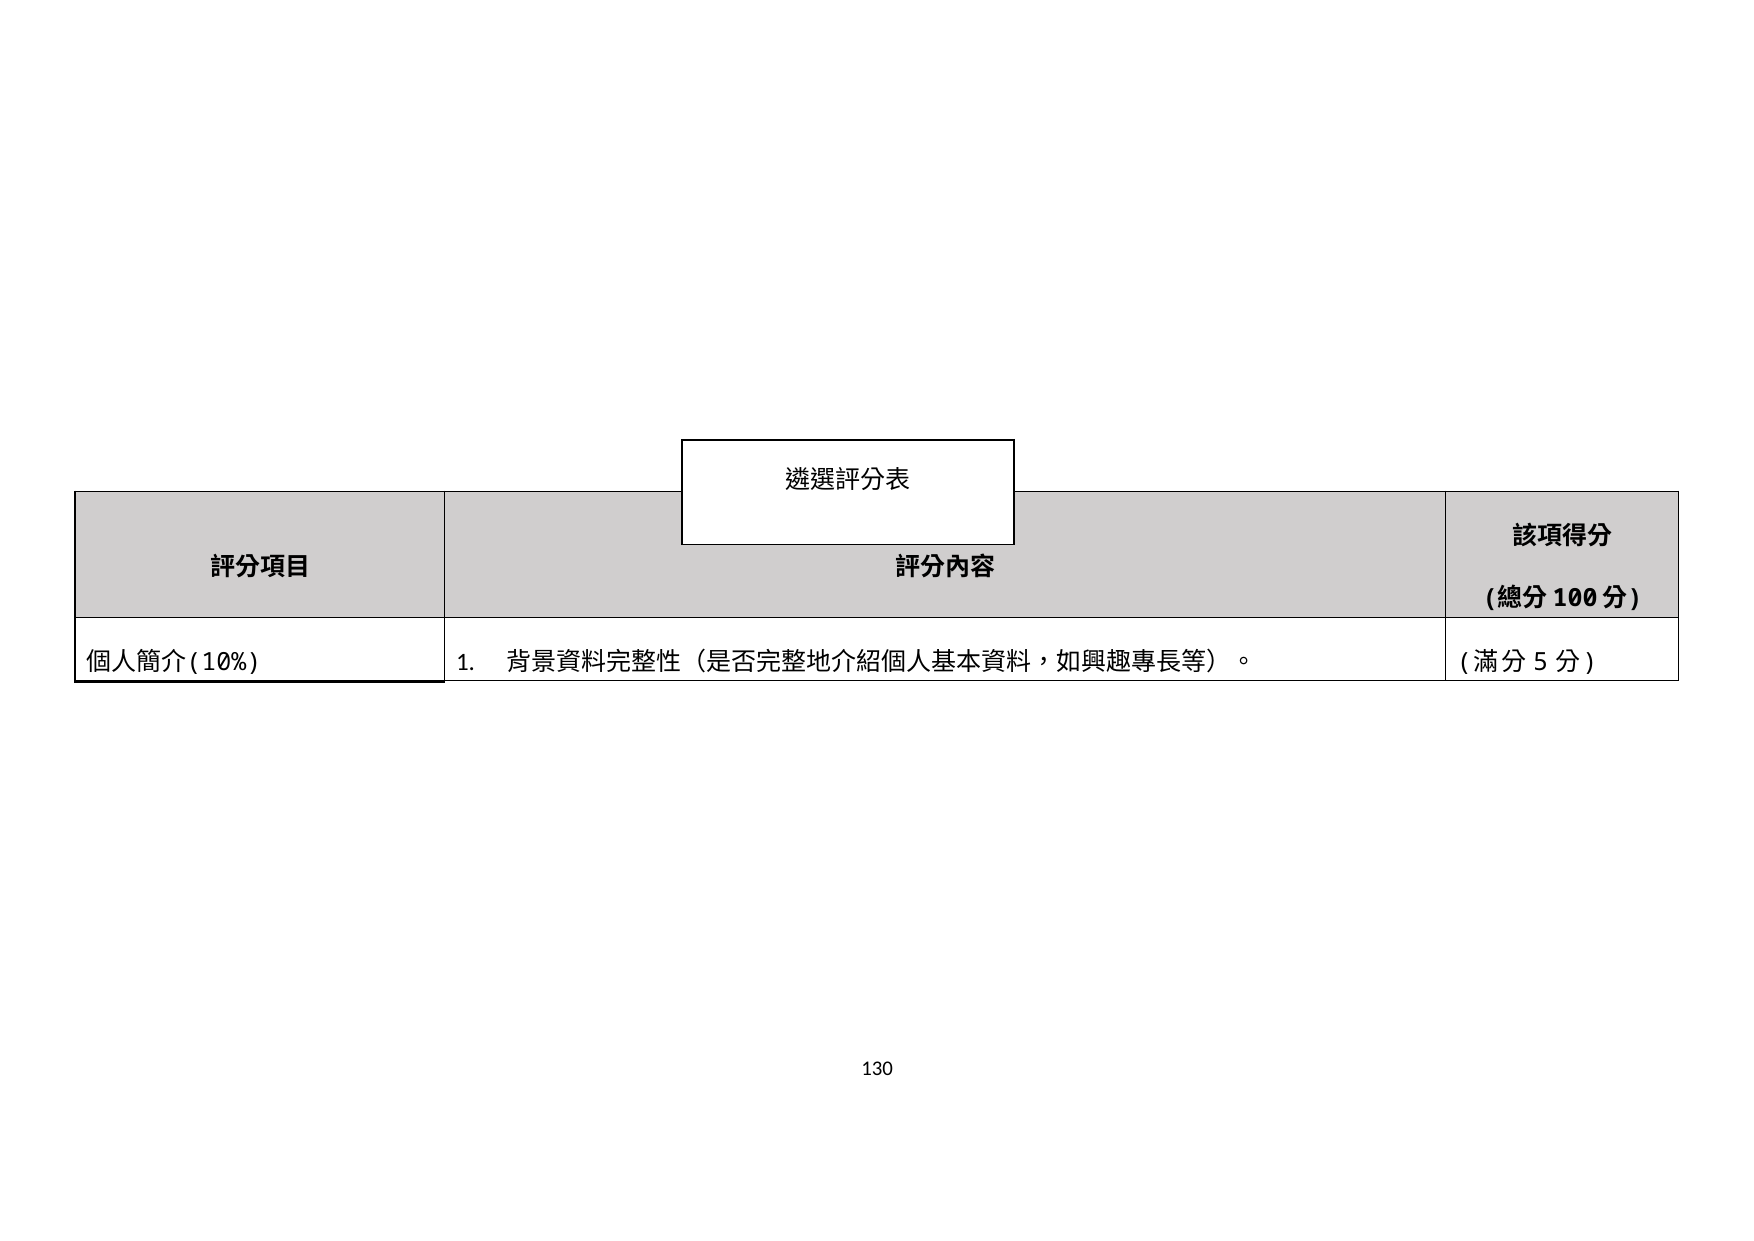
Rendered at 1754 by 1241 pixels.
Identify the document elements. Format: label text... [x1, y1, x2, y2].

table_cell 個人簡介(10%) [76, 618, 444, 680]
table_cell (滿分5分) [1446, 618, 1678, 680]
table_header 該項得分 (總分100分) [1446, 492, 1678, 617]
table_header 評分內容 [445, 492, 1445, 617]
text 遴選評分表 [698, 448, 998, 498]
table_cell 背景資料完整性（是否完整地介紹個人基本資料，如興趣專長等）。 [445, 618, 1445, 680]
table_header 評分項目 [76, 492, 444, 617]
